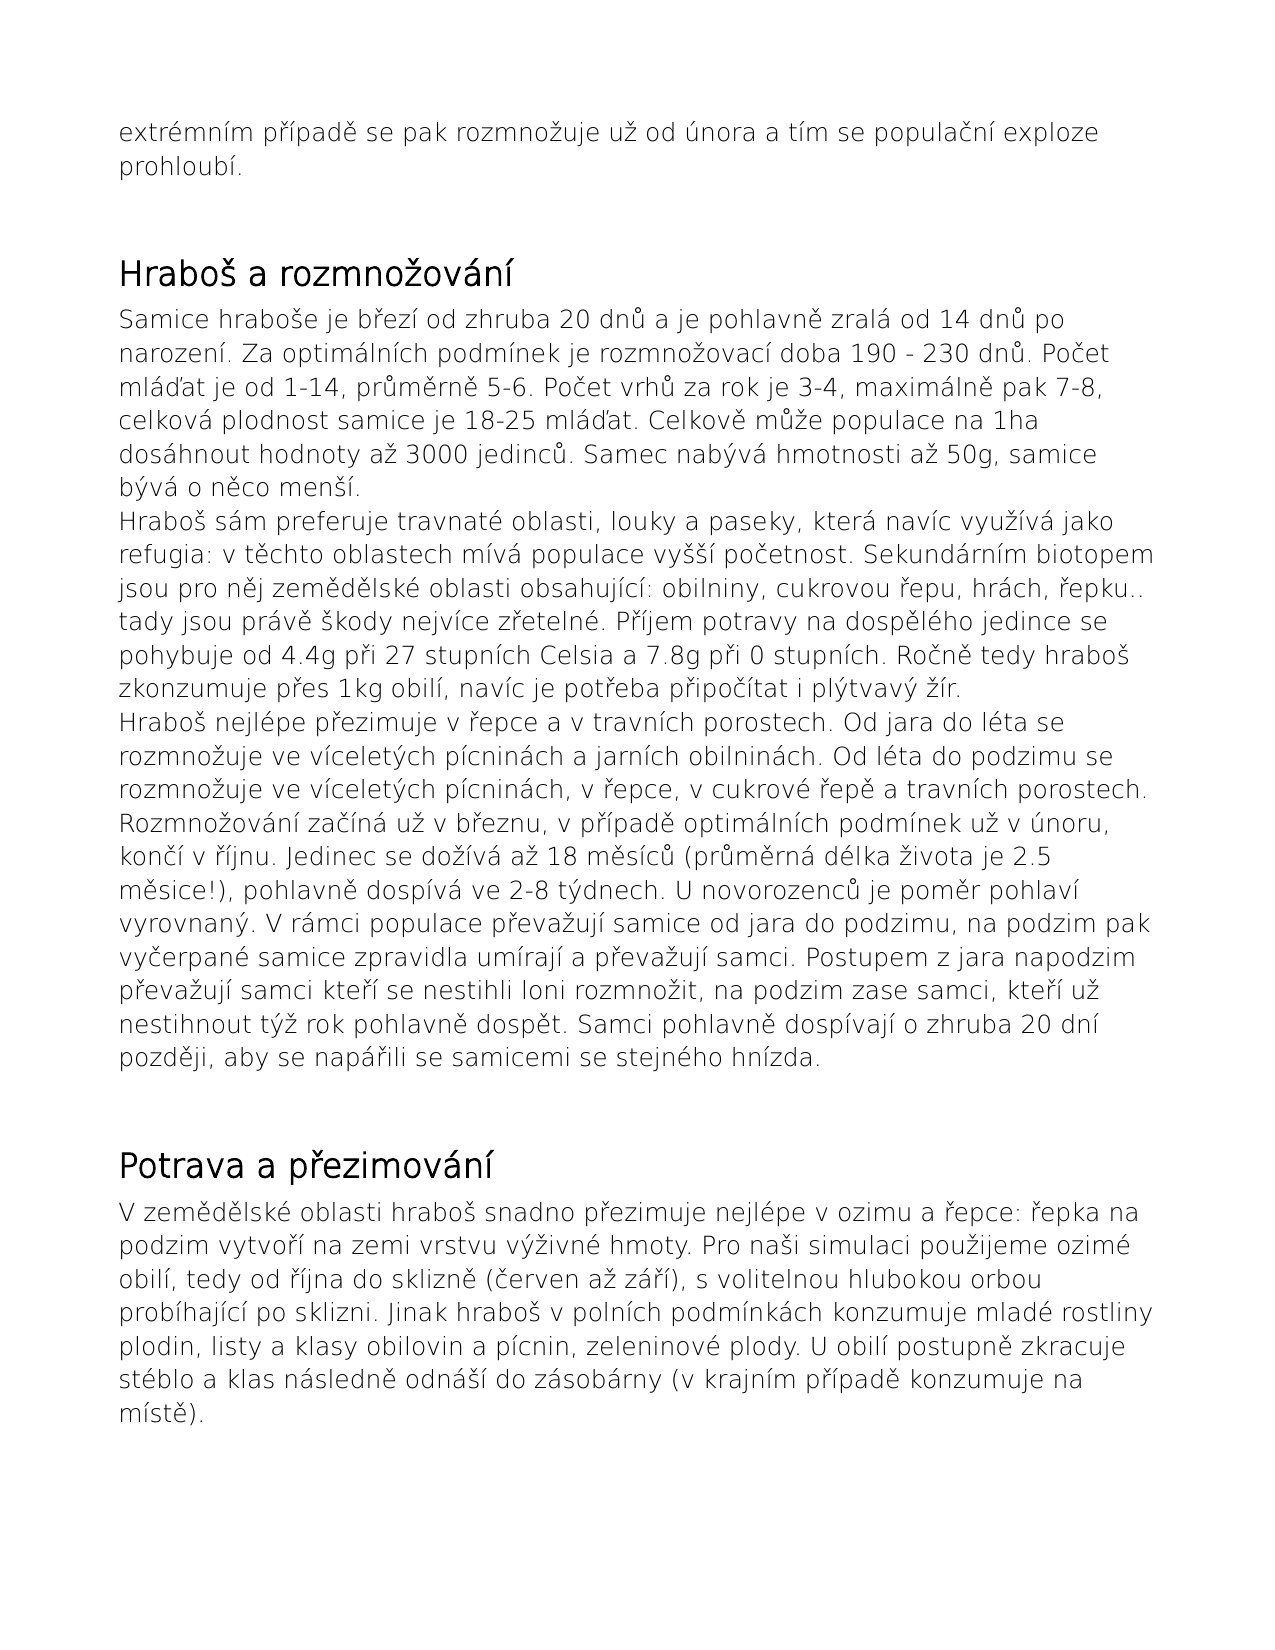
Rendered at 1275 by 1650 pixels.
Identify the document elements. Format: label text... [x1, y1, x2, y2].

subtitle Potrava a přezimování [118, 1146, 1157, 1185]
text extrémním případě se pak rozmnožuje už od února a tím se populační exploze prohloubí. [118, 118, 1157, 181]
text Hraboš sám preferuje travnaté oblasti, louky a paseky, která navíc využívá jako refugia: v těchto oblastech mívá populace vyšší početnost. Sekundárním biotopem jsou pro něj zemědělské oblasti obsahující: obilniny, cukrovou řepu, hrách, řepku.. tady jsou právě škody nejvíce zřetelné. Příjem potravy na dospělého jedince se pohybuje od 4.4g při 27 stupních Celsia a 7.8g při 0 stupních. Ročně tedy hraboš zkonzumuje přes 1kg obilí, navíc je potřeba připočítat i plýtvavý žír. [118, 507, 1157, 704]
text Hraboš nejlépe přezimuje v řepce a v travních porostech. Od jara do léta se rozmnožuje ve víceletých pícninách a jarních obilninách. Od léta do podzimu se rozmnožuje ve víceletých pícninách, v řepce, v cukrové řepě a travních porostech. Rozmnožování začíná už v březnu, v případě optimálních podmínek už v únoru, končí v říjnu. Jedinec se dožívá až 18 měsíců (průměrná délka života je 2.5 měsice!), pohlavně dospívá ve 2-8 týdnech. U novorozenců je poměr pohlaví vyrovnaný. V rámci populace převažují samice od jara do podzimu, na podzim pak vyčerpané samice zpravidla umírají a převažují samci. Postupem z jara napodzim převažují samci kteří se nestihli loni rozmnožit, na podzim zase samci, kteří už nestihnout týž rok pohlavně dospět. Samci pohlavně dospívají o zhruba 20 dní později, aby se napářili se samicemi se stejného hnízda. [118, 708, 1157, 1073]
text V zemědělské oblasti hraboš snadno přezimuje nejlépe v ozimu a řepce: řepka na podzim vytvoří na zemi vrstvu výživné hmoty. Pro naši simulaci použijeme ozimé obilí, tedy od října do sklizně (červen až září), s volitelnou hlubokou orbou probíhající po sklizni. Jinak hraboš v polních podmínkách konzumuje mladé rostliny plodin, listy a klasy obilovin a pícnin, zeleninové plody. U obilí postupně zkracuje stéblo a klas následně odnáší do zásobárny (v krajním případě konzumuje na místě). [118, 1198, 1157, 1428]
text Samice hraboše je březí od zhruba 20 dnů a je pohlavně zralá od 14 dnů po narození. Za optimálních podmínek je rozmnožovací doba 190 - 230 dnů. Počet mláďat je od 1-14, průměrně 5-6. Počet vrhů za rok je 3-4, maximálně pak 7-8, celková plodnost samice je 18-25 mláďat. Celkově může populace na 1ha dosáhnout hodnoty až 3000 jedinců. Samec nabývá hmotnosti až 50g, samice bývá o něco menší. [118, 306, 1157, 503]
subtitle Hraboš a rozmnožování [118, 254, 1157, 293]
